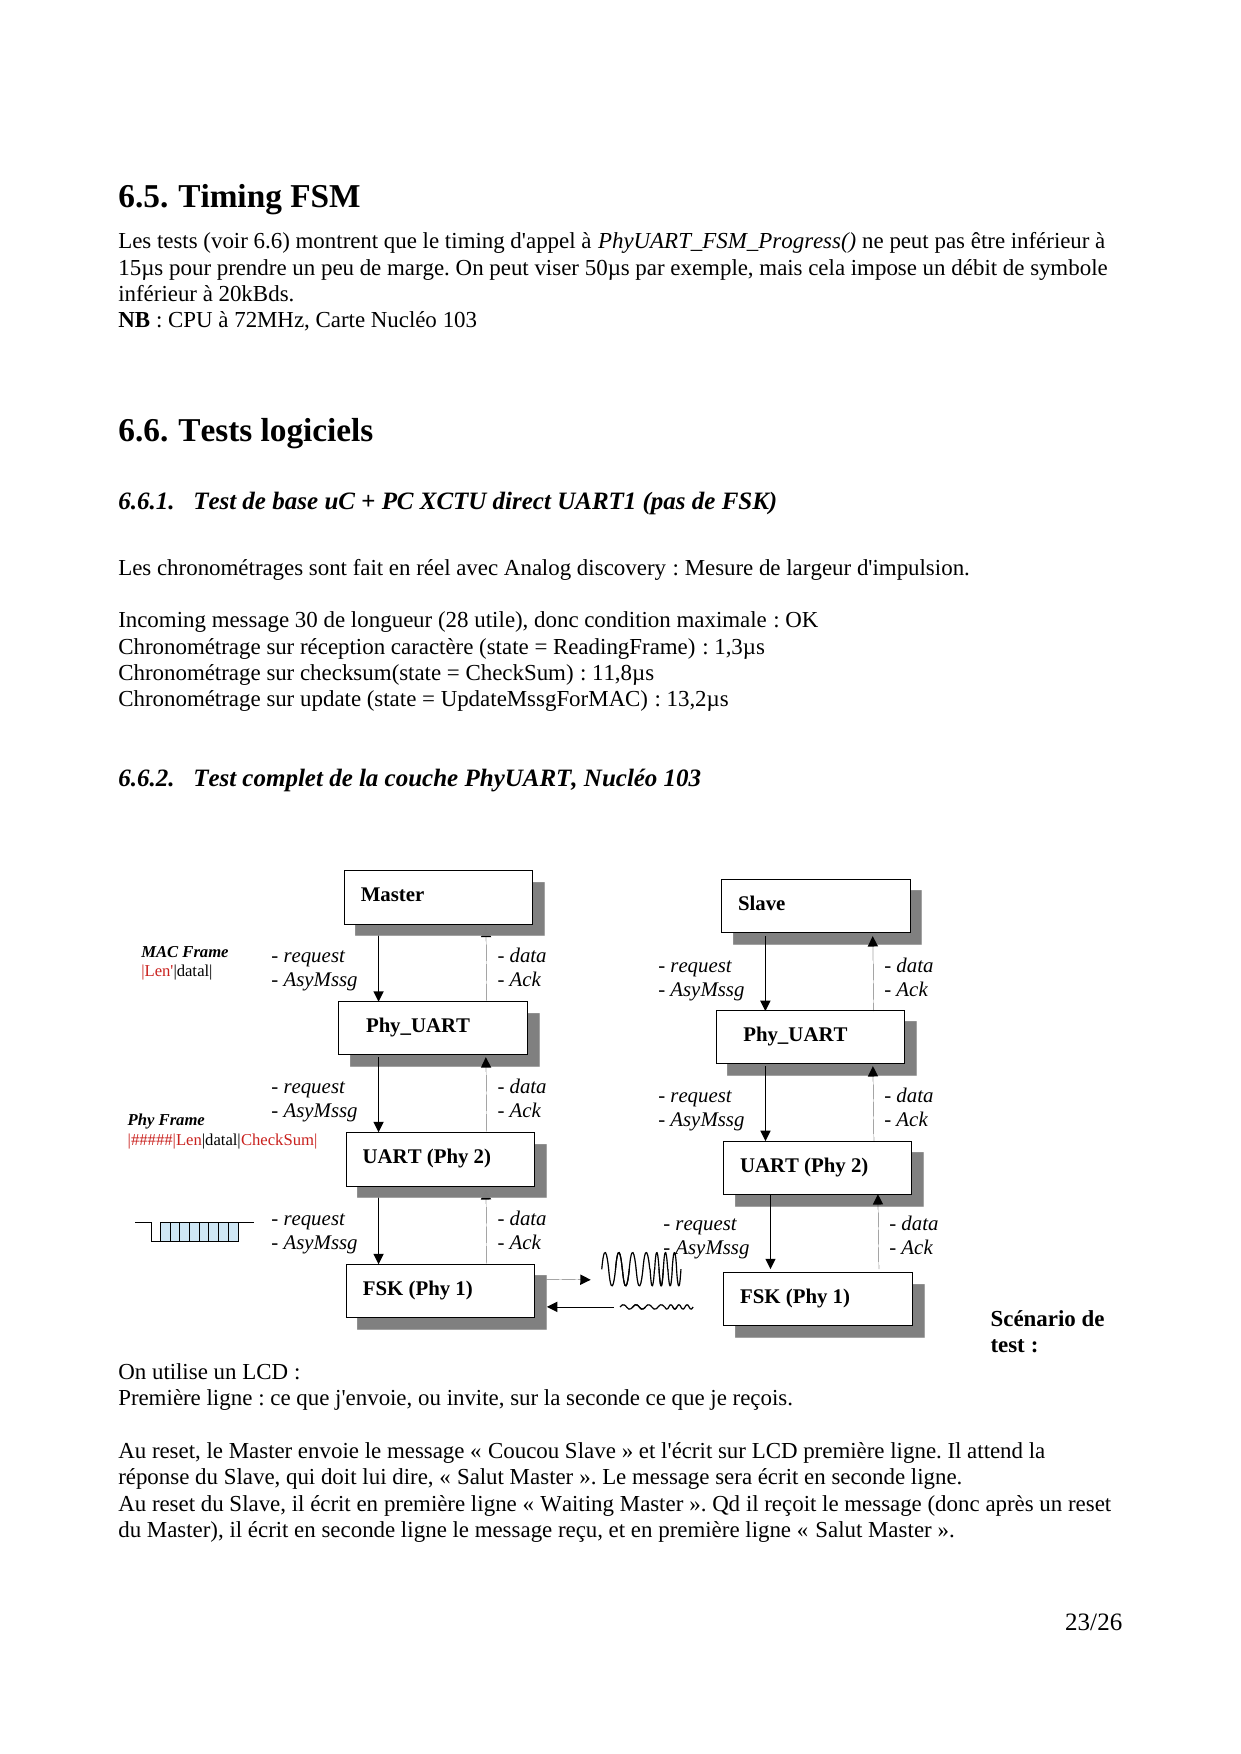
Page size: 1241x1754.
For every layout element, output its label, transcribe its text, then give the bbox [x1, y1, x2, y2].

text Incoming message 30 de longueur (28 utile), donc condition maximale : OK [118, 606, 1122, 633]
text Les tests (voir 6.6) montrent que le timing d'appel à PhyUART_FSM_Progress() ne peut pas être inférieur à 15µs pour prendre un peu de marge. On peut viser 50µs par exemple, mais cela impose un débit de symbole inférieur à 20kBds. [118, 227, 1122, 306]
text Chronométrage sur réception caractère (state = ReadingFrame) : 1,3µs [118, 633, 1122, 659]
text Les chronométrages sont fait en réel avec Analog discovery : Mesure de largeur d'impulsion. [118, 554, 1122, 580]
text NB : CPU à 72MHz, Carte Nucléo 103 [118, 306, 1122, 333]
text Au reset du Slave, il écrit en première ligne « Waiting Master ». Qd il reçoit le message (donc après un reset du Master), il écrit en seconde ligne le message reçu, et en première ligne « Salut Master ». [118, 1490, 1122, 1542]
text Scénario de test : [118, 1305, 1122, 1358]
text Chronométrage sur update (state = UpdateMssgForMAC) : 13,2µs [118, 686, 1122, 712]
subtitle Test de base uC + PC XCTU direct UART1 (pas de FSK) [118, 486, 1122, 515]
text Chronométrage sur checksum(state = CheckSum) : 11,8µs [118, 659, 1122, 686]
subtitle Test complet de la couche PhyUART, Nucléo 103 [118, 763, 1122, 792]
subtitle Timing FSM [118, 176, 1122, 215]
subtitle Tests logiciels [118, 410, 1122, 449]
text Au reset, le Master envoie le message « Coucou Slave » et l'écrit sur LCD première ligne. Il attend la réponse du Slave, qui doit lui dire, « Salut Master ». Le message sera écrit en seconde ligne. [118, 1437, 1122, 1490]
text On utilise un LCD : [118, 1358, 1122, 1384]
text Première ligne : ce que j'envoie, ou invite, sur la seconde ce que je reçois. [118, 1384, 1122, 1411]
